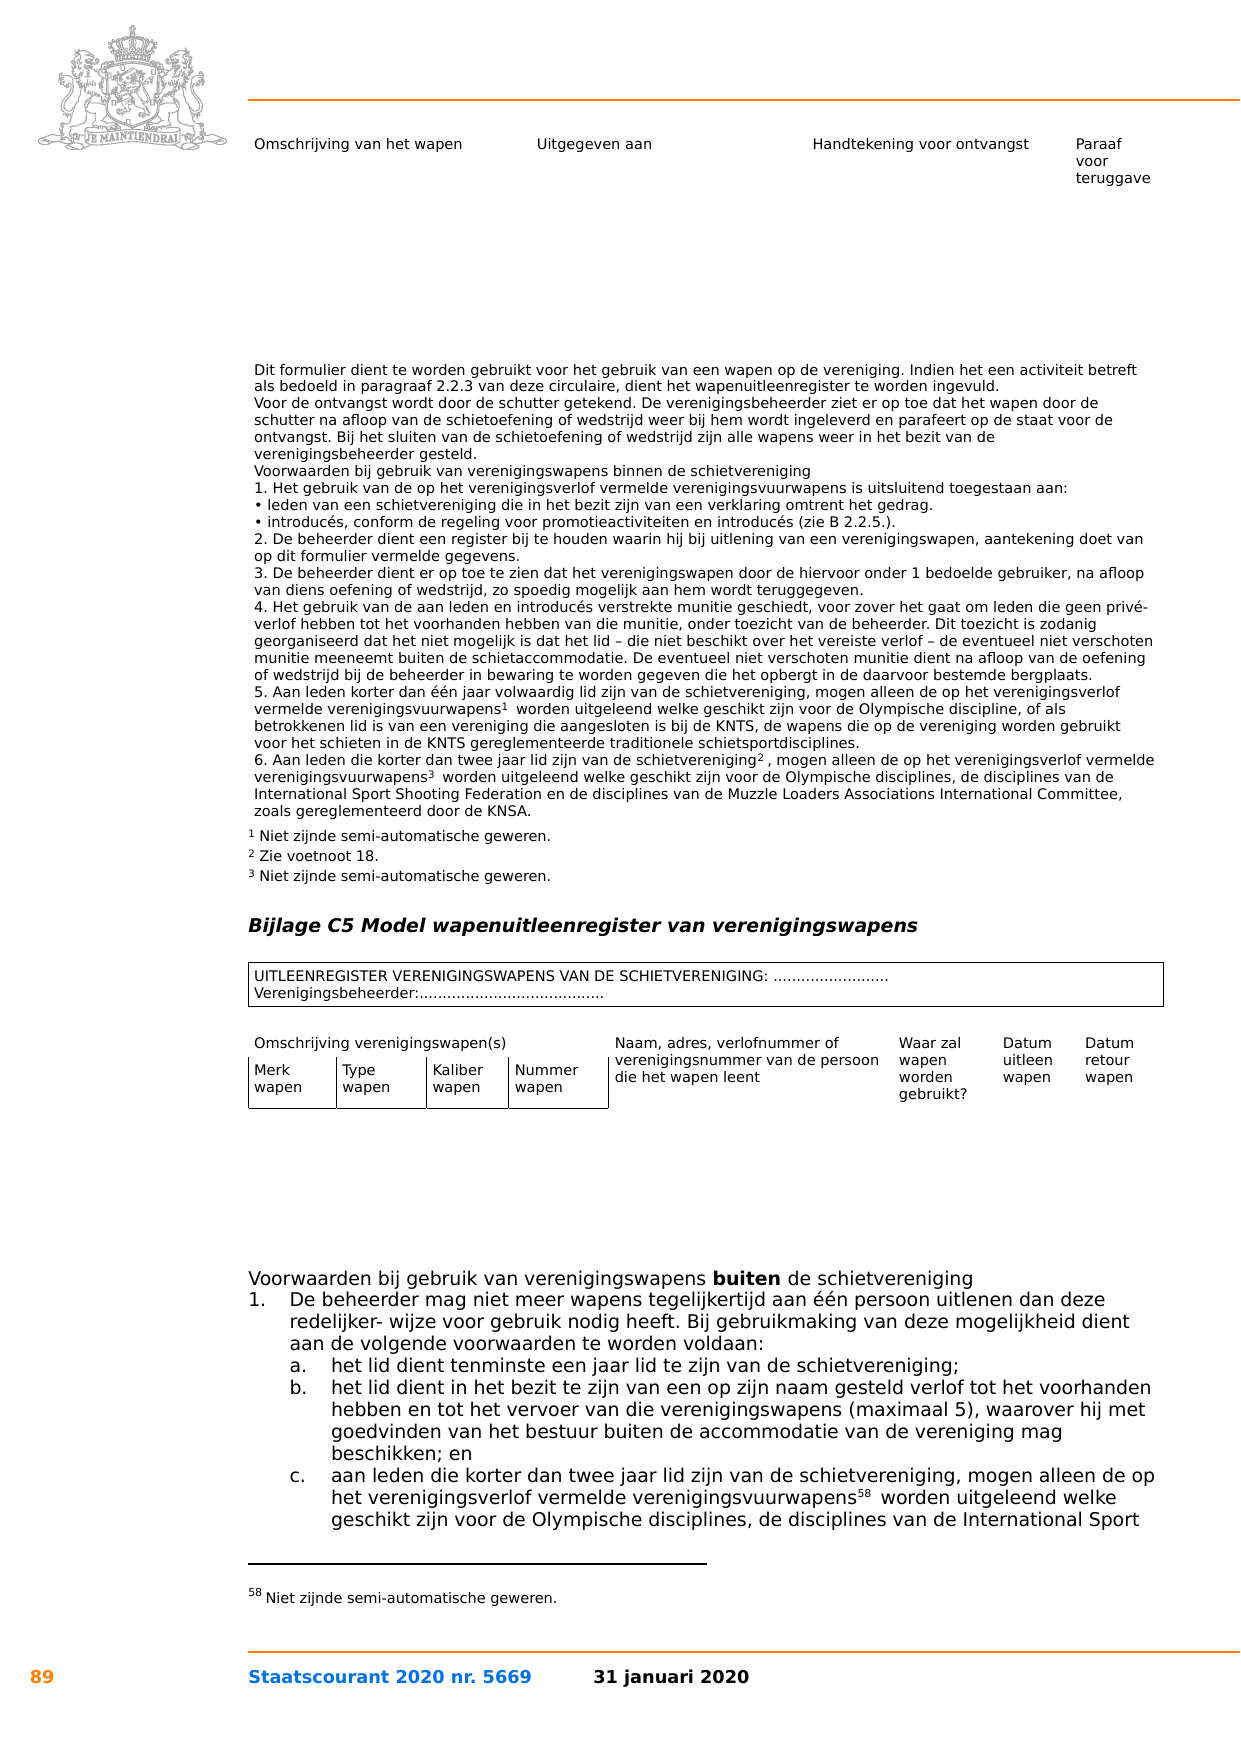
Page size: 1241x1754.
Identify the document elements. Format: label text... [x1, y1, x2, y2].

table_cell [531, 275, 806, 301]
table_cell [1070, 275, 1163, 301]
table_cell Dit formulier dient te worden gebruikt voor het gebruik van een wapen op de vereniging. Indien het een activiteit betreft als bedoeld in paragraaf 2.2.3 van deze circulaire, dient het wapenuitleenregister te worden ingevuld. Voor de ontvangst wordt door de schutter getekend. De verenigingsbeheerder ziet er op toe dat het wapen door de schutter na afloop van de schietoefening of wedstrijd weer bij hem wordt ingeleverd en parafeert op de staat voor de ontvangst. Bij het sluiten van de schietoefening of wedstrijd zijn alle wapens weer in het bezit van de verenigingsbeheerder gesteld. Voorwaarden bij gebruik van verenigingswapens binnen de schietvereniging 1. Het gebruik van de op het verenigingsverlof vermelde verenigingsvuurwapens is uitsluitend toegestaan aan: • leden van een schietvereniging die in het bezit zijn van een verklaring omtrent het gedrag. • introducés, conform de regeling voor promotieactiviteiten en introducés (zie B 2.2.5.). 2. De beheerder dient een register bij te houden waarin hij bij uitlening van een verenigingswapen, aantekening doet van op dit formulier vermelde gegevens. 3. De beheerder dient er op toe te zien dat het verenigingswapen door de hiervoor onder 1 bedoelde gebruiker, na afloop van diens oefening of wedstrijd, zo spoedig mogelijk aan hem wordt teruggegeven. 4. Het gebruik van de aan leden en introducés verstrekte munitie geschiedt, voor zover het gaat om leden die geen privé- verlof hebben tot het voorhanden hebben van die munitie, onder toezicht van de beheerder. Dit toezicht is zodanig georganiseerd dat het niet mogelijk is dat het lid – die niet beschikt over het vereiste verlof – de eventueel niet verschoten munitie meeneemt buiten de schietaccommodatie. De eventueel niet verschoten munitie dient na afloop van de oefening of wedstrijd bij de beheerder in bewaring te worden gegeven die het opbergt in de daarvoor bestemde bergplaats. 5. Aan leden korter dan één jaar volwaardig lid zijn van de schietvereniging, mogen alleen de op het verenigingsverlof vermelde verenigingsvuurwapens1 worden uitgeleend welke geschikt zijn voor de Olympische discipline, of als betrokkenen lid is van een vereniging die aangesloten is bij de KNTS, de wapens die op de vereniging worden gebruikt voor het schieten in de KNTS gereglementeerde traditionele schietsportdisciplines. 6. Aan leden die korter dan twee jaar lid zijn van de schietvereniging2, mogen alleen de op het verenigingsverlof vermelde verenigingsvuurwapens3 worden uitgeleend welke geschikt zijn voor de Olympische disciplines, de disciplines van de International Sport Shooting Federation en de disciplines van de Muzzle Loaders Associations International Committee, zoals gereglementeerd door de KNSA. [249, 357, 1163, 824]
table_cell [609, 1109, 892, 1135]
text b. het lid dient in het bezit te zijn van een op zijn naam gesteld verlof tot het voorhanden hebben en tot het vervoer van die verenigingswapens (maximaal 5), waarover hij met goedvinden van het bestuur buiten de accommodatie van de vereniging mag beschikken; en [289, 1377, 1163, 1465]
table_cell [1080, 1218, 1163, 1244]
table_cell [893, 1109, 996, 1135]
table_cell Omschrijving van het wapen [249, 131, 530, 191]
table_cell [997, 1218, 1079, 1244]
table_cell [807, 302, 1069, 328]
table_cell [509, 1191, 608, 1217]
table_cell [531, 329, 806, 356]
subtitle Bijlage C5 Model wapenuitleenregister van verenigingswapens [248, 915, 1163, 937]
table_cell [893, 1136, 996, 1162]
text c. aan leden die korter dan twee jaar lid zijn van de schietvereniging, mogen alleen de op het verenigingsverlof vermelde verenigingsvuurwapens worden uitgeleend welke geschikt zijn voor de Olympische disciplines, de disciplines van de International Sport [289, 1465, 1163, 1531]
table_cell Kaliber wapen [427, 1058, 508, 1107]
table_cell [609, 1218, 892, 1244]
table_cell [427, 1136, 508, 1162]
table_header Datum retour wapen [1080, 1030, 1163, 1107]
table_cell [997, 1163, 1079, 1190]
table_cell [249, 1163, 336, 1190]
table_cell [1070, 192, 1163, 219]
table_cell [249, 247, 530, 273]
table_cell [1070, 329, 1163, 356]
table_cell [337, 1109, 426, 1135]
table_cell [1070, 247, 1163, 273]
table_cell [509, 1109, 608, 1135]
table_cell [997, 1191, 1079, 1217]
table_cell [249, 302, 530, 328]
table_header Datum uitleen wapen [997, 1030, 1079, 1107]
table_cell [1070, 220, 1163, 246]
text Voorwaarden bij gebruik van verenigingswapens buiten de schietvereniging [248, 1267, 1163, 1289]
table_header UITLEENREGISTER VERENIGINGSWAPENS VAN DE SCHIETVERENIGING: ......................... Verenigingsbeheerder:........................................ [249, 963, 1163, 1006]
text 1. De beheerder mag niet meer wapens tegelijkertijd aan één persoon uitlenen dan deze redelijker- wijze voor gebruik nodig heeft. Bij gebruikmaking van deze mogelijkheid dient aan de volgende voorwaarden te worden voldaan: [248, 1289, 1163, 1355]
table_cell [1080, 1163, 1163, 1190]
table_header Omschrijving verenigingswapen(s) [249, 1030, 608, 1057]
table_cell Nummer wapen [509, 1058, 608, 1107]
table_cell [337, 1163, 426, 1190]
table_cell Paraaf voor teruggave [1070, 131, 1163, 191]
table_cell [427, 1191, 508, 1217]
table_cell Merk wapen [249, 1058, 336, 1107]
table_cell [1080, 1109, 1163, 1135]
table_cell [249, 1191, 336, 1217]
table_cell [337, 1136, 426, 1162]
table_cell [807, 192, 1069, 219]
table_cell [1080, 1191, 1163, 1217]
table_cell [337, 1191, 426, 1217]
table_header Waar zal wapen worden gebruikt? [893, 1030, 996, 1107]
table_cell [249, 329, 530, 356]
text Niet zijnde semi-automatische geweren. [248, 1586, 1163, 1608]
table_cell [609, 1136, 892, 1162]
table_cell [531, 192, 806, 219]
table_cell Uitgegeven aan [531, 131, 806, 191]
table_cell [1080, 1136, 1163, 1162]
table_cell [807, 329, 1069, 356]
table_cell [509, 1136, 608, 1162]
table_cell [531, 302, 806, 328]
table_cell [609, 1191, 892, 1217]
table_cell [893, 1191, 996, 1217]
table_cell [1070, 302, 1163, 328]
table_cell [249, 1109, 336, 1135]
table_cell [337, 1218, 426, 1244]
table_cell [531, 247, 806, 273]
table_cell [807, 247, 1069, 273]
table_cell [807, 275, 1069, 301]
table_cell [427, 1163, 508, 1190]
table_cell [249, 1136, 336, 1162]
table_cell [509, 1218, 608, 1244]
table_cell [249, 192, 530, 219]
table_cell [427, 1109, 508, 1135]
table_cell [807, 220, 1069, 246]
table_cell [609, 1163, 892, 1190]
table_cell [893, 1218, 996, 1244]
table_cell [997, 1109, 1079, 1135]
table_cell 1 Niet zijnde semi-automatische geweren. 2 Zie voetnoot 18. 3 Niet zijnde semi-automatische geweren. [248, 826, 1163, 885]
table_cell [249, 220, 530, 246]
table_cell [509, 1163, 608, 1190]
picture [38, 25, 227, 150]
table_header Naam, adres, verlofnummer of verenigingsnummer van de persoon die het wapen leent [609, 1030, 892, 1107]
table_cell [531, 220, 806, 246]
table_cell [997, 1136, 1079, 1162]
table_cell [427, 1218, 508, 1244]
table_cell Type wapen [337, 1058, 426, 1107]
text a. het lid dient tenminste een jaar lid te zijn van de schietvereniging; [289, 1355, 1163, 1377]
table_cell Handtekening voor ontvangst [807, 131, 1069, 191]
table_cell [893, 1163, 996, 1190]
table_cell [249, 275, 530, 301]
table_cell [249, 1218, 336, 1244]
